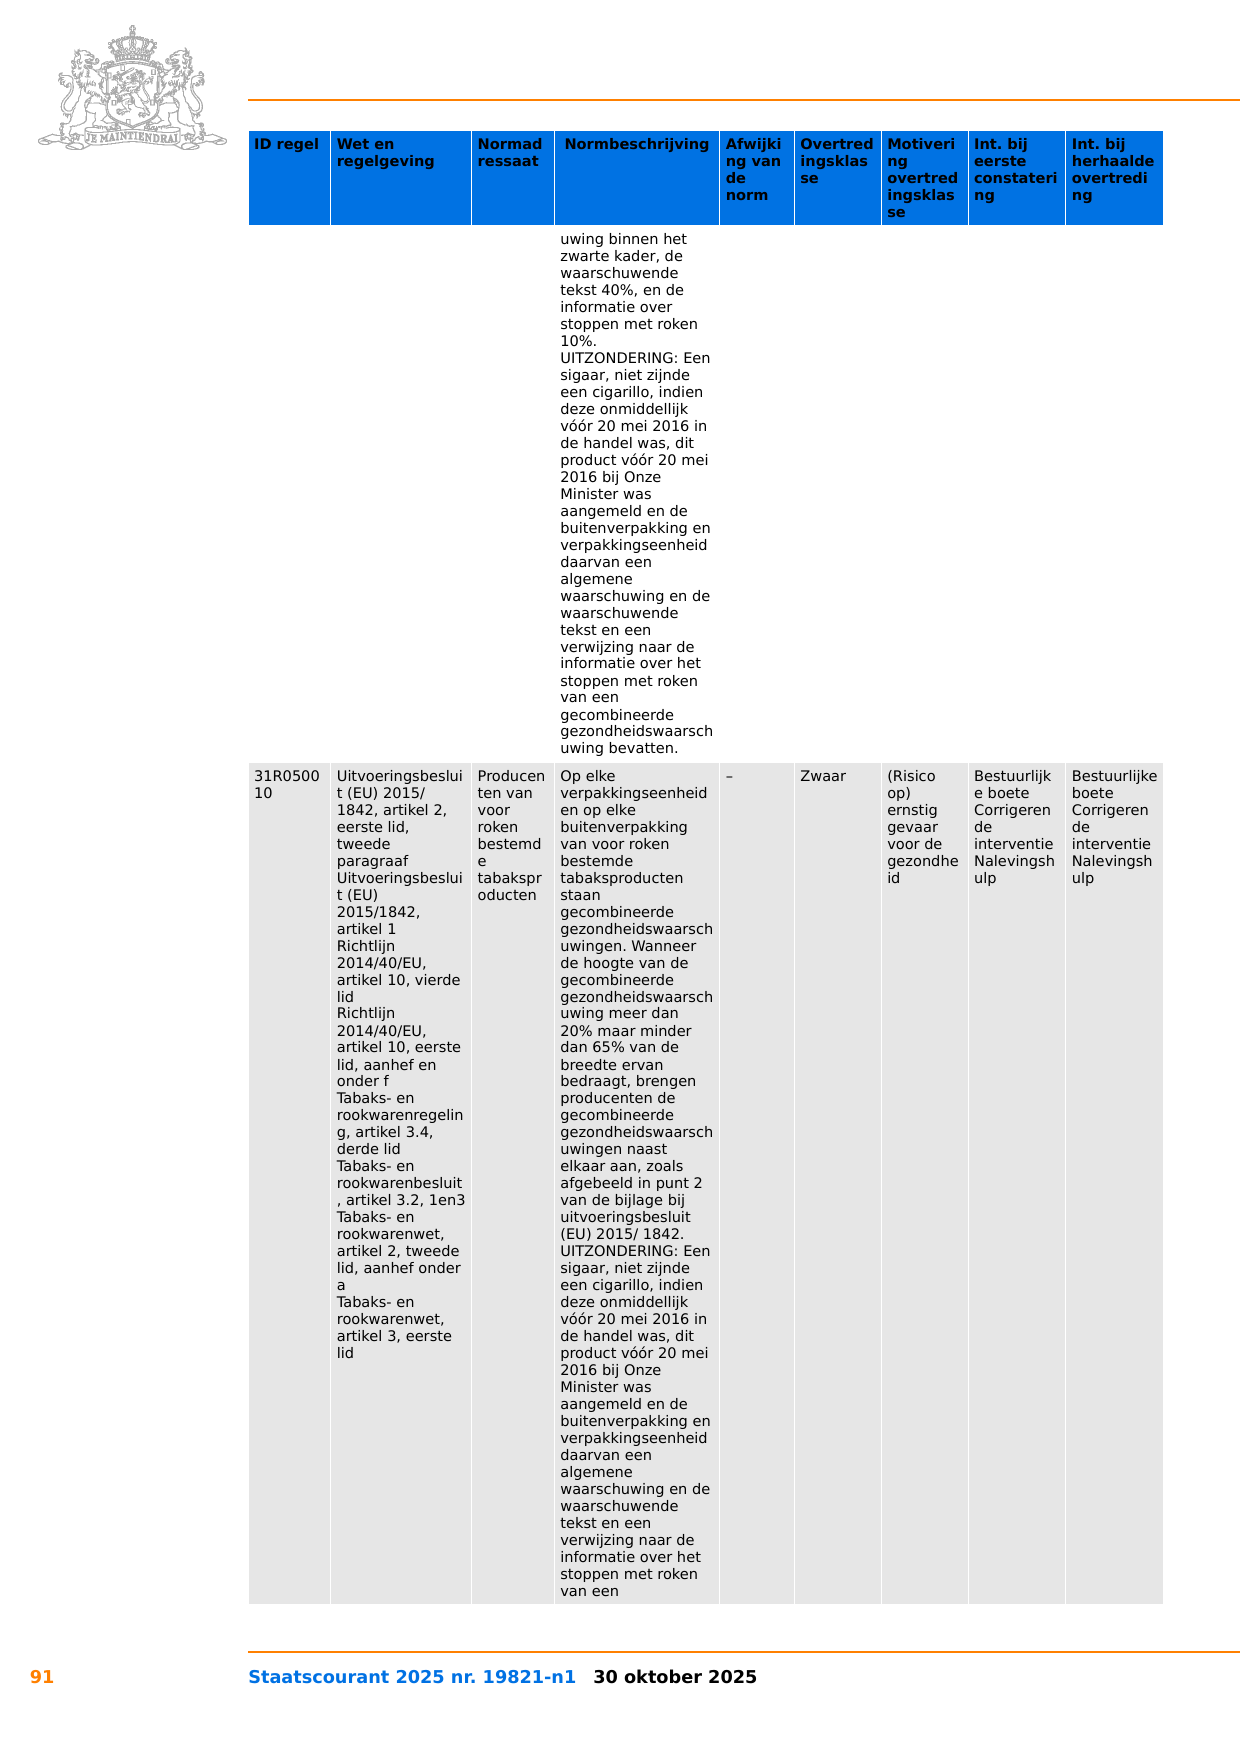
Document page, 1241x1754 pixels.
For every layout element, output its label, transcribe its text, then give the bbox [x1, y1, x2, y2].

table_cell Uitvoeringsbesluit (EU) 2015/ 1842, artikel 2, eerste lid, tweede paragraaf Uitvoeringsbesluit (EU) 2015/1842, artikel 1 Richtlijn 2014/40/EU, artikel 10, vierde lid Richtlijn 2014/40/EU, artikel 10, eerste lid, aanhef en onder f Tabaks- en rookwarenregeling, artikel 3.4, derde lid Tabaks- en rookwarenbesluit, artikel 3.2, 1en3 Tabaks- en rookwarenwet, artikel 2, tweede lid, aanhef onder a Tabaks- en rookwarenwet, artikel 3, eerste lid [331, 763, 471, 1604]
table_cell – [720, 763, 794, 1604]
table_header Normbeschrijving [555, 131, 719, 225]
table_cell [882, 226, 968, 762]
table_cell Bestuurlijke boete Corrigerende interventie Nalevingshulp [1066, 763, 1163, 1604]
table_header Wet en regelgeving [331, 131, 471, 225]
table_cell Zwaar [795, 763, 881, 1604]
table_cell uwing binnen het zwarte kader, de waarschuwende tekst 40%, en de informatie over stoppen met roken 10%. UITZONDERING: Een sigaar, niet zijnde een cigarillo, indien deze onmiddellijk vóór 20 mei 2016 in de handel was, dit product vóór 20 mei 2016 bij Onze Minister was aangemeld en de buitenverpakking en verpakkingseenheid daarvan een algemene waarschuwing en de waarschuwende tekst en een verwijzing naar de informatie over het stoppen met roken van een gecombineerde gezondheidswaarschuwing bevatten. [555, 226, 719, 762]
table_cell [331, 226, 471, 762]
table_header Int. bij eerste constatering [969, 131, 1065, 225]
table_header Overtredingsklasse [795, 131, 881, 225]
table_cell [969, 226, 1065, 762]
picture [38, 25, 227, 150]
table_cell Producenten van voor roken bestemde tabaksproducten [472, 763, 554, 1604]
table_cell [795, 226, 881, 762]
table_cell Op elke verpakkingseenheid en op elke buitenverpakking van voor roken bestemde tabaksproducten staan gecombineerde gezondheidswaarschuwingen. Wanneer de hoogte van de gecombineerde gezondheidswaarschuwing meer dan 20% maar minder dan 65% van de breedte ervan bedraagt, brengen producenten de gecombineerde gezondheidswaarschuwingen naast elkaar aan, zoals afgebeeld in punt 2 van de bijlage bij uitvoeringsbesluit (EU) 2015/ 1842. UITZONDERING: Een sigaar, niet zijnde een cigarillo, indien deze onmiddellijk vóór 20 mei 2016 in de handel was, dit product vóór 20 mei 2016 bij Onze Minister was aangemeld en de buitenverpakking en verpakkingseenheid daarvan een algemene waarschuwing en de waarschuwende tekst en een verwijzing naar de informatie over het stoppen met roken van een [555, 763, 719, 1604]
table_cell [249, 226, 330, 762]
table_header Motivering overtredingsklasse [882, 131, 968, 225]
table_header Int. bij herhaalde overtreding [1066, 131, 1163, 225]
table_header ID regel [249, 131, 330, 225]
table_cell [720, 226, 794, 762]
table_cell [1066, 226, 1163, 762]
table_header Afwijking van de norm [720, 131, 794, 225]
table_cell 31R050010 [249, 763, 330, 1604]
table_header Normadressaat [472, 131, 554, 225]
table_cell Bestuurlijke boete Corrigerende interventie Nalevingshulp [969, 763, 1065, 1604]
table_cell [472, 226, 554, 762]
table_cell (Risico op) ernstig gevaar voor de gezondheid [882, 763, 968, 1604]
